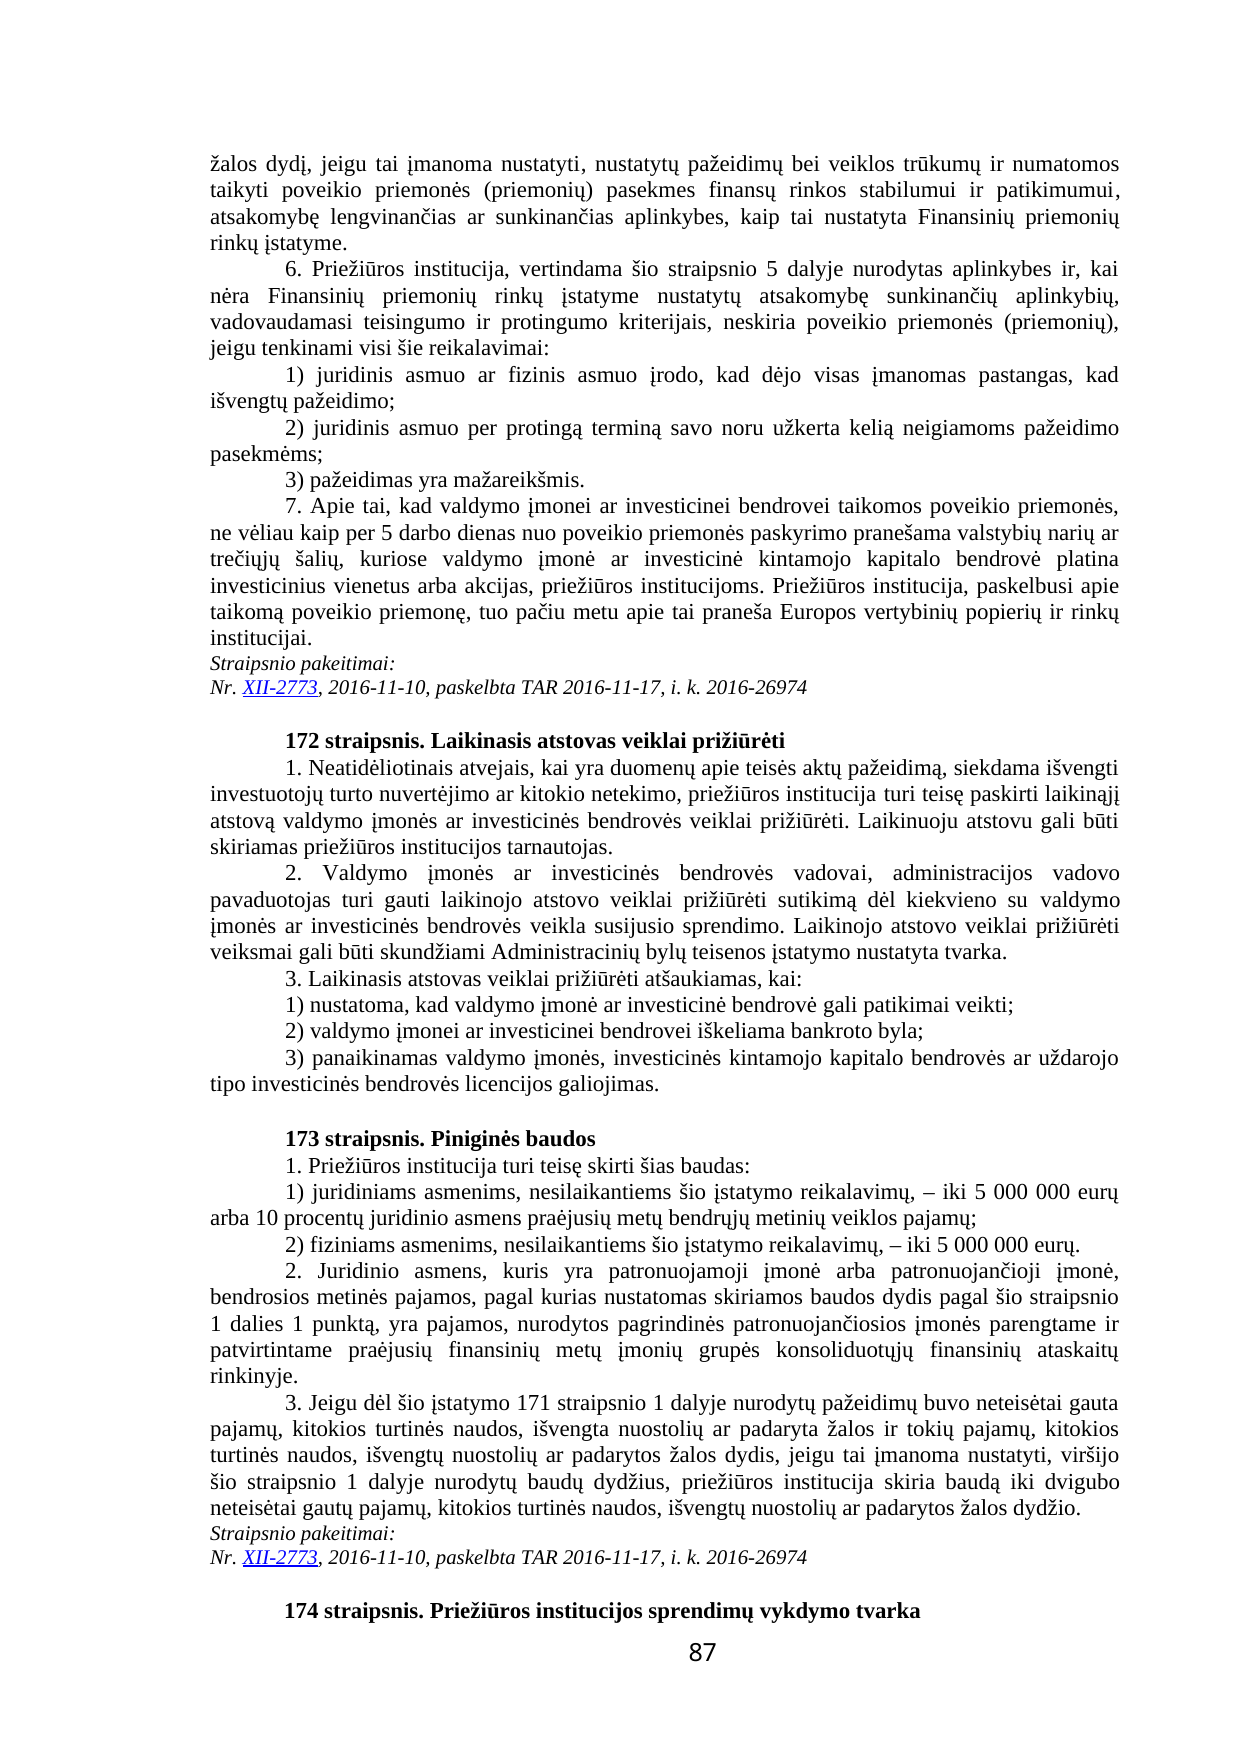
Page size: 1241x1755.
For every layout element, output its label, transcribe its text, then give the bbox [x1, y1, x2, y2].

text Straipsnio pakeitimai: [210, 1521, 1120, 1545]
text 2. Juridinio asmens, kuris yra patronuojamoji įmonė arba patronuojančioji įmonė, bendrosios metinės pajamos, pagal kurias nustatomas skiriamos baudos dydis pagal šio straipsnio 1 dalies 1 punktą, yra pajamos, nurodytos pagrindinės patronuojančiosios įmonės parengtame ir patvirtintame praėjusių finansinių metų įmonių grupės konsoliduotųjų finansinių ataskaitų rinkinyje. [210, 1257, 1120, 1389]
text Straipsnio pakeitimai: [210, 651, 1120, 675]
text 7. Apie tai, kad valdymo įmonei ar investicinei bendrovei taikomos poveikio priemonės, ne vėliau kaip per 5 darbo dienas nuo poveikio priemonės paskyrimo pranešama valstybių narių ar trečiųjų šalių, kuriose valdymo įmonė ar investicinė kintamojo kapitalo bendrovė platina investicinius vienetus arba akcijas, priežiūros institucijoms. Priežiūros institucija, paskelbusi apie taikomą poveikio priemonę, tuo pačiu metu apie tai praneša Europos vertybinių popierių ir rinkų institucijai. [210, 493, 1120, 651]
text Nr. XII-2773, 2016-11-10, paskelbta TAR 2016-11-17, i. k. 2016-26974 [210, 1545, 1120, 1569]
text 1) juridinis asmuo ar fizinis asmuo įrodo, kad dėjo visas įmanomas pastangas, kad išvengtų pažeidimo; [210, 361, 1120, 413]
text 3. Laikinasis atstovas veiklai prižiūrėti atšaukiamas, kai: [210, 965, 1120, 991]
text 173 straipsnis. Piniginės baudos [210, 1125, 1120, 1152]
text 6. Priežiūros institucija, vertindama šio straipsnio 5 dalyje nurodytas aplinkybes ir, kai nėra Finansinių priemonių rinkų įstatyme nustatytų atsakomybę sunkinančių aplinkybių, vadovaudamasi teisingumo ir protingumo kriterijais, neskiria poveikio priemonės (priemonių), jeigu tenkinami visi šie reikalavimai: [210, 255, 1120, 361]
text 1) juridiniams asmenims, nesilaikantiems šio įstatymo reikalavimų, – iki 5 000 000 eurų arba 10 procentų juridinio asmens praėjusių metų bendrųjų metinių veiklos pajamų; [210, 1178, 1120, 1231]
text 2) fiziniams asmenims, nesilaikantiems šio įstatymo reikalavimų, – iki 5 000 000 eurų. [210, 1231, 1120, 1257]
text 3) pažeidimas yra mažareikšmis. [210, 466, 1120, 493]
text 174 straipsnis. Priežiūros institucijos sprendimų vykdymo tvarka [284, 1597, 1120, 1624]
text 172 straipsnis. Laikinasis atstovas veiklai prižiūrėti [210, 728, 1120, 754]
text 2) juridinis asmuo per protingą terminą savo noru užkerta kelią neigiamoms pažeidimo pasekmėms; [210, 413, 1120, 466]
text 3. Jeigu dėl šio įstatymo 171 straipsnio 1 dalyje nurodytų pažeidimų buvo neteisėtai gauta pajamų, kitokios turtinės naudos, išvengta nuostolių ar padaryta žalos ir tokių pajamų, kitokios turtinės naudos, išvengtų nuostolių ar padarytos žalos dydis, jeigu tai įmanoma nustatyti, viršijo šio straipsnio 1 dalyje nurodytų baudų dydžius, priežiūros institucija skiria baudą iki dvigubo neteisėtai gautų pajamų, kitokios turtinės naudos, išvengtų nuostolių ar padarytos žalos dydžio. [210, 1389, 1120, 1521]
text 2. Valdymo įmonės ar investicinės bendrovės vadovai, administracijos vadovo pavaduotojas turi gauti laikinojo atstovo veiklai prižiūrėti sutikimą dėl kiekvieno su valdymo įmonės ar investicinės bendrovės veikla susijusio sprendimo. Laikinojo atstovo veiklai prižiūrėti veiksmai gali būti skundžiami Administracinių bylų teisenos įstatymo nustatyta tvarka. [210, 859, 1120, 965]
text 2) valdymo įmonei ar investicinei bendrovei iškeliama bankroto byla; [210, 1017, 1120, 1044]
text Nr. XII-2773, 2016-11-10, paskelbta TAR 2016-11-17, i. k. 2016-26974 [210, 675, 1120, 699]
text 1. Neatidėliotinais atvejais, kai yra duomenų apie teisės aktų pažeidimą, siekdama išvengti investuotojų turto nuvertėjimo ar kitokio netekimo, priežiūros institucija turi teisę paskirti laikinąjį atstovą valdymo įmonės ar investicinės bendrovės veiklai prižiūrėti. Laikinuoju atstovu gali būti skiriamas priežiūros institucijos tarnautojas. [210, 754, 1120, 859]
text žalos dydį, jeigu tai įmanoma nustatyti, nustatytų pažeidimų bei veiklos trūkumų ir numatomos taikyti poveikio priemonės (priemonių) pasekmes finansų rinkos stabilumui ir patikimumui, atsakomybę lengvinančias ar sunkinančias aplinkybes, kaip tai nustatyta Finansinių priemonių rinkų įstatyme. [210, 150, 1120, 255]
text 1) nustatoma, kad valdymo įmonė ar investicinė bendrovė gali patikimai veikti; [210, 991, 1120, 1017]
text 3) panaikinamas valdymo įmonės, investicinės kintamojo kapitalo bendrovės ar uždarojo tipo investicinės bendrovės licencijos galiojimas. [210, 1044, 1120, 1097]
text 1. Priežiūros institucija turi teisę skirti šias baudas: [210, 1152, 1120, 1178]
